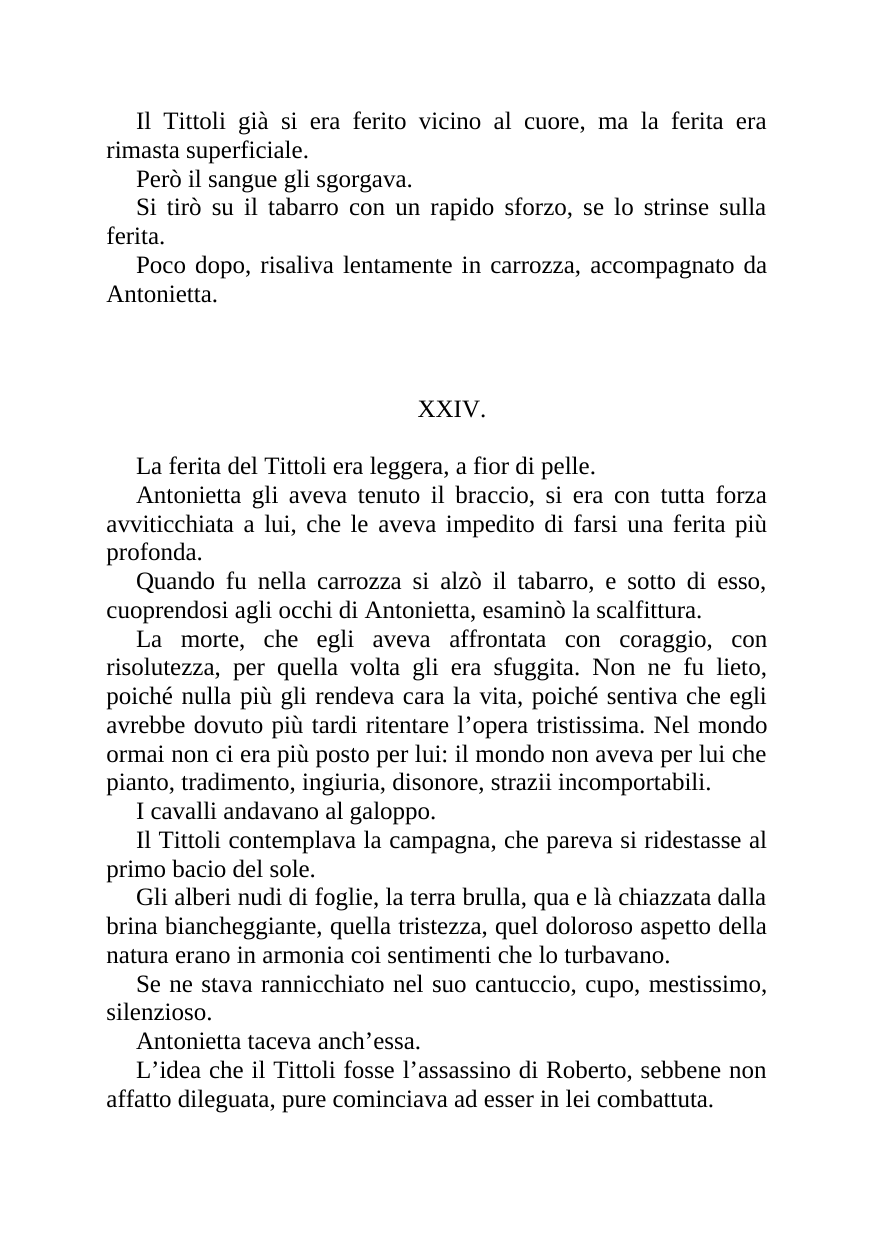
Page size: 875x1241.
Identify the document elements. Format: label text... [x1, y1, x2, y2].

text Quando fu nella carrozza si alzò il tabarro, e sotto di esso, cuoprendosi agli occhi di Antonietta, esaminò la scalfittura. [106, 566, 768, 624]
text Antonietta gli aveva tenuto il braccio, si era con tutta forza avviticchiata a lui, che le aveva impedito di farsi una ferita più profonda. [106, 480, 768, 566]
text Il Tittoli già si era ferito vicino al cuore, ma la ferita era rimasta superficiale. [106, 106, 768, 164]
text Il Tittoli contemplava la campagna, che pareva si ridestasse al primo bacio del sole. [106, 825, 768, 882]
text Antonietta taceva anch’essa. [106, 1026, 768, 1055]
text Poco dopo, risaliva lentamente in carrozza, accompagnato da Antonietta. [106, 250, 768, 307]
text Si tirò su il tabarro con un rapido sforzo, se lo strinse sulla ferita. [106, 192, 768, 250]
text XXIV. [106, 394, 768, 422]
text Se ne stava rannicchiato nel suo cantuccio, cupo, mestissimo, silenzioso. [106, 969, 768, 1026]
text L’idea che il Tittoli fosse l’assassino di Roberto, sebbene non affatto dileguata, pure cominciava ad esser in lei combattuta. [106, 1055, 768, 1112]
text Però il sangue gli sgorgava. [106, 164, 768, 192]
text La ferita del Tittoli era leggera, a fior di pelle. [106, 451, 768, 480]
text La morte, che egli aveva affrontata con coraggio, con risolutezza, per quella volta gli era sfuggita. Non ne fu lieto, poiché nulla più gli rendeva cara la vita, poiché sentiva che egli avrebbe dovuto più tardi ritentare l’opera tristissima. Nel mondo ormai non ci era più posto per lui: il mondo non aveva per lui che pianto, tradimento, ingiuria, disonore, strazii incomportabili. [106, 624, 768, 796]
text Gli alberi nudi di foglie, la terra brulla, qua e là chiazzata dalla brina biancheggiante, quella tristezza, quel doloroso aspetto della natura erano in armonia coi sentimenti che lo turbavano. [106, 882, 768, 969]
text I cavalli andavano al galoppo. [106, 796, 768, 825]
